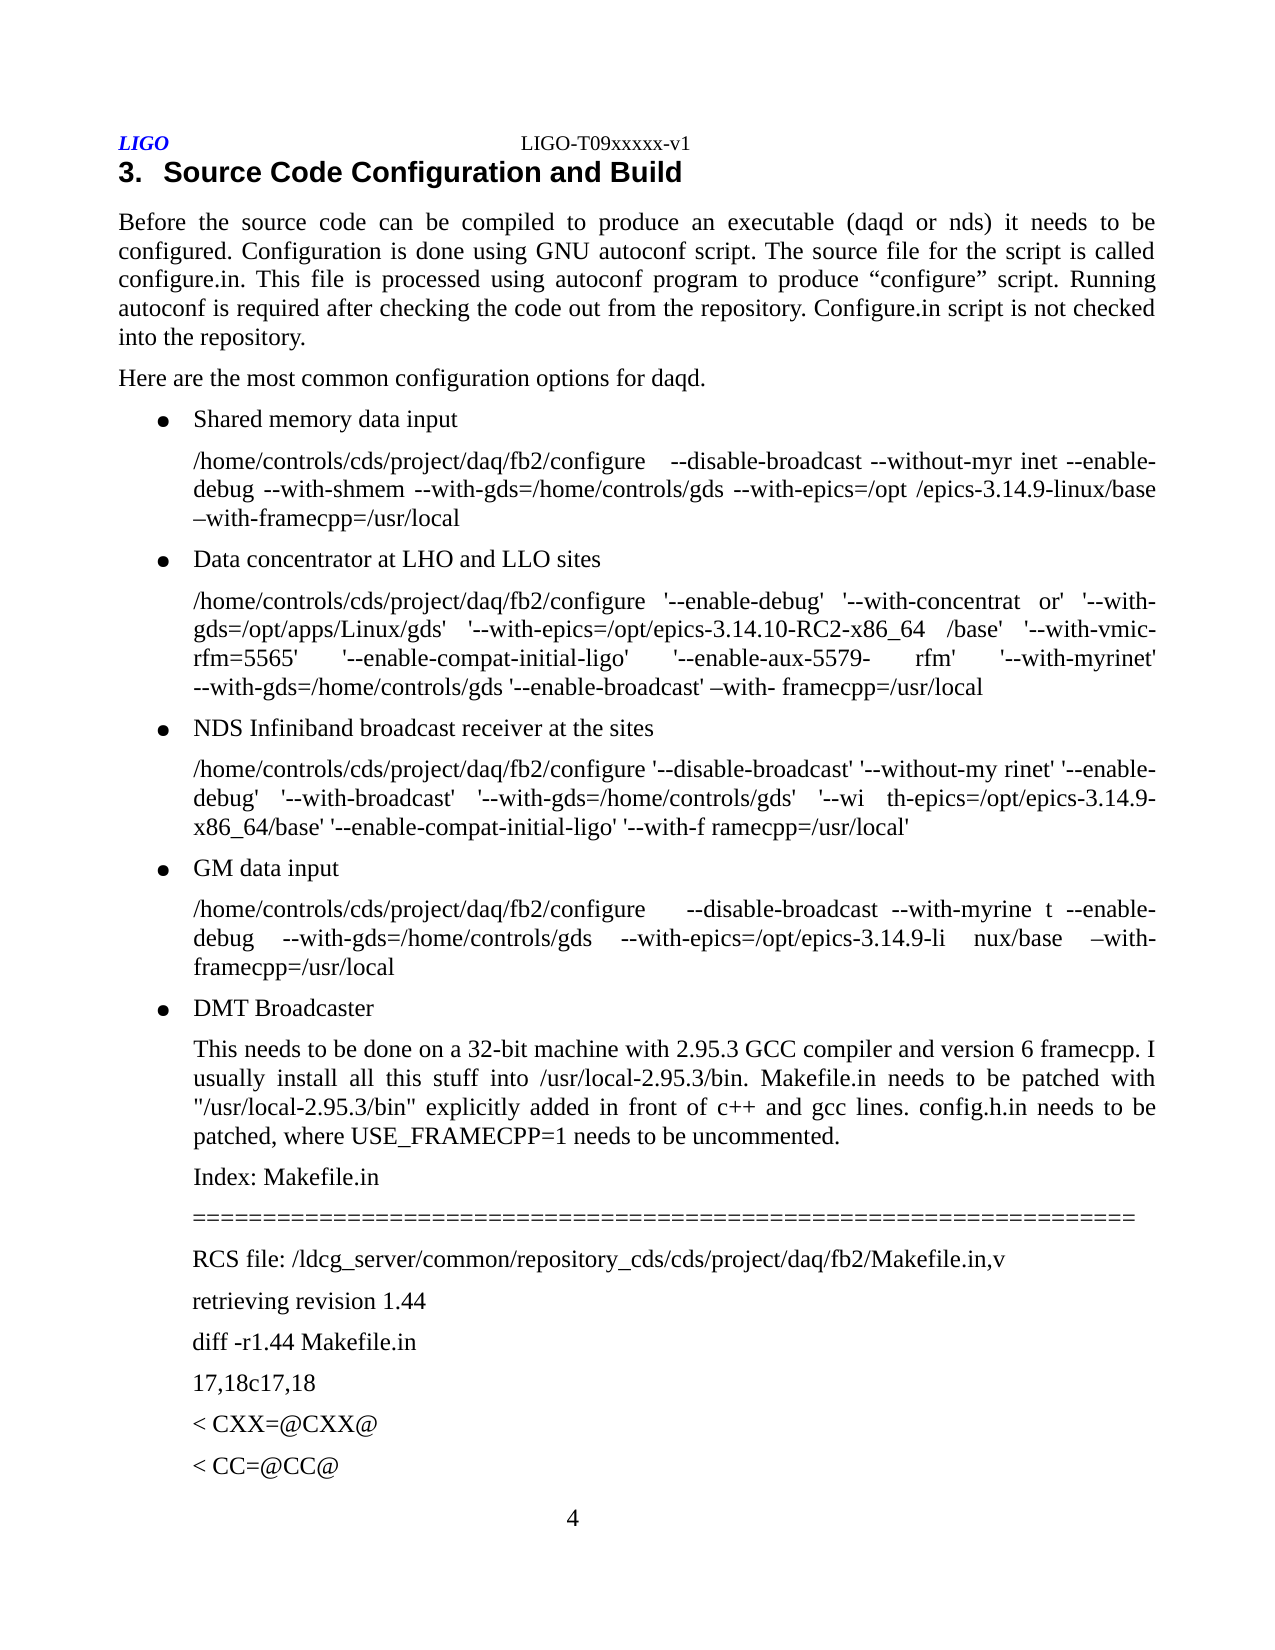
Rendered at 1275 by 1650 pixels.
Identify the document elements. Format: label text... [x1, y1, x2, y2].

text Before the source code can be compiled to produce an executable (daqd or nds) it needs to be configured. Configuration is done using GNU autoconf script. The source file for the script is called configure.in. This file is processed using autoconf program to produce “configure” script. Running autoconf is required after checking the code out from the repository. Configure.in script is not checked into the repository. [118, 207, 1157, 351]
subtitle Source Code Configuration and Build [118, 155, 1157, 188]
text RCS file: /ldcg_server/common/repository_cds/cds/project/daq/fb2/Makefile.in,v [192, 1244, 1157, 1273]
list GM data input [156, 853, 1157, 882]
list /home/controls/cds/project/daq/fb2/configure --disable-broadcast --without-myr inet --enable-debug --with-shmem --with-gds=/home/controls/gds --with-epics=/opt /epics-3.14.9-linux/base –with-framecpp=/usr/local [156, 446, 1157, 532]
list This needs to be done on a 32-bit machine with 2.95.3 GCC compiler and version 6 framecpp. I usually install all this stuff into /usr/local-2.95.3/bin. Makefile.in needs to be patched with "/usr/local-2.95.3/bin" explicitly added in front of c++ and gcc lines. config.h.in needs to be patched, where USE_FRAMECPP=1 needs to be uncommented. [156, 1034, 1157, 1149]
list /home/controls/cds/project/daq/fb2/configure '--enable-debug' '--with-concentrat or' '--with-gds=/opt/apps/Linux/gds' '--with-epics=/opt/epics-3.14.10-RC2-x86_64 /base' '--with-vmic-rfm=5565' '--enable-compat-initial-ligo' '--enable-aux-5579- rfm' '--with-myrinet' --with-gds=/home/controls/gds '--enable-broadcast' –with- framecpp=/usr/local [156, 586, 1157, 701]
list Data concentrator at LHO and LLO sites [156, 544, 1157, 573]
text retrieving revision 1.44 [192, 1286, 1157, 1314]
list DMT Broadcaster [156, 993, 1157, 1022]
list /home/controls/cds/project/daq/fb2/configure --disable-broadcast --with-myrine t --enable-debug --with-gds=/home/controls/gds --with-epics=/opt/epics-3.14.9-li nux/base –with-framecpp=/usr/local [156, 894, 1157, 981]
list NDS Infiniband broadcast receiver at the sites [156, 713, 1157, 742]
text < CC=@CC@ [192, 1451, 1157, 1479]
text diff -r1.44 Makefile.in [192, 1327, 1157, 1356]
text Here are the most common configuration options for daqd. [118, 363, 1157, 392]
list Index: Makefile.in [156, 1162, 1157, 1191]
text < CXX=@CXX@ [192, 1409, 1157, 1438]
list /home/controls/cds/project/daq/fb2/configure '--disable-broadcast' '--without-my rinet' '--enable-debug' '--with-broadcast' '--with-gds=/home/controls/gds' '--wi th-epics=/opt/epics-3.14.9-x86_64/base' '--enable-compat-initial-ligo' '--with-f ramecpp=/usr/local' [156, 754, 1157, 841]
text 17,18c17,18 [192, 1368, 1157, 1397]
text =================================================================== [192, 1203, 1157, 1232]
list Shared memory data input [156, 404, 1157, 433]
